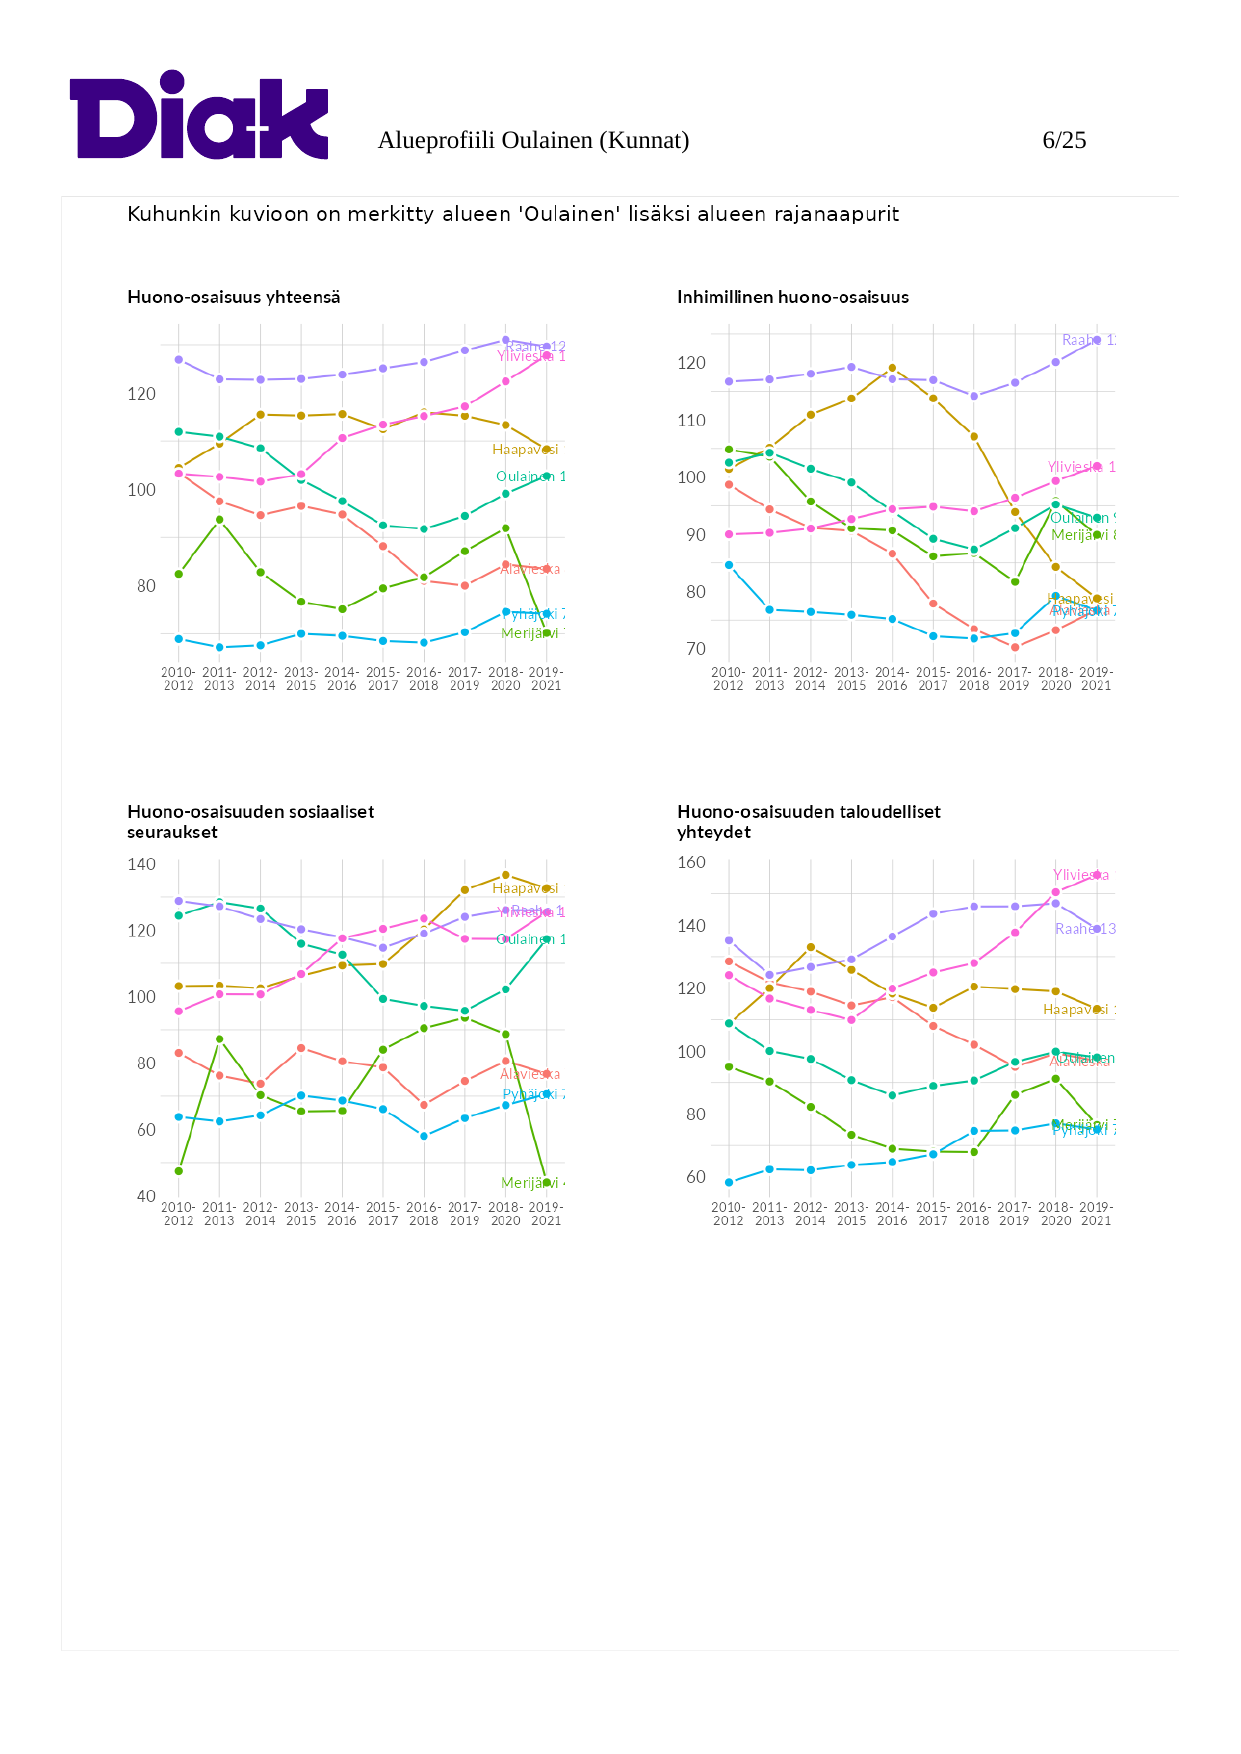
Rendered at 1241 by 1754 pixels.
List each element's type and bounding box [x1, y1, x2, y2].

picture [61, 196, 1179, 1651]
